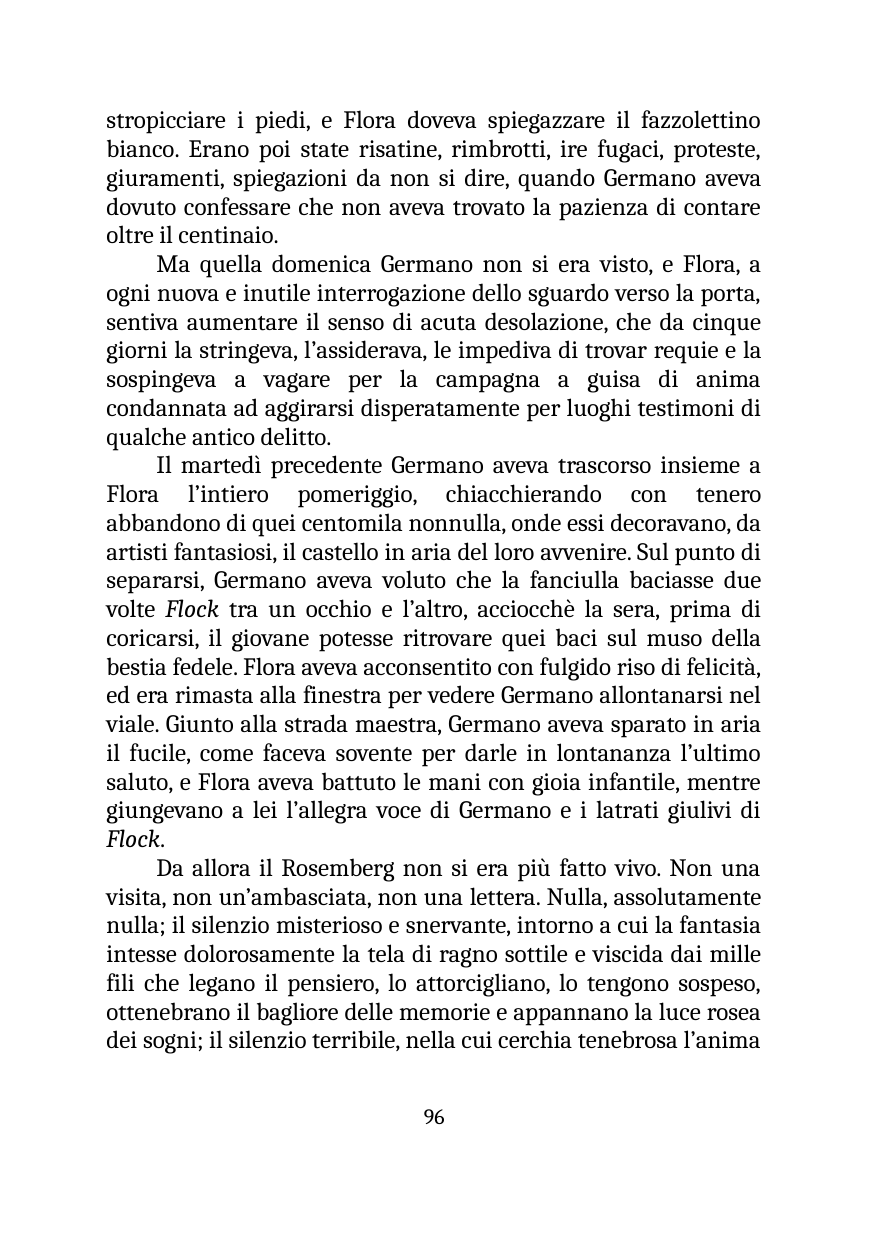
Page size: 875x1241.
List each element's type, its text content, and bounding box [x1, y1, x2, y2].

text stropicciare i piedi, e Flora doveva spiegazzare il fazzolettino bianco. Erano poi state risatine, rimbrotti, ire fugaci, proteste, giuramenti, spiegazioni da non si dire, quando Germano aveva dovuto confessare che non aveva trovato la pazienza di contare oltre il centinaio. [106, 106, 762, 250]
text Da allora il Rosemberg non si era più fatto vivo. Non una visita, non un’ambasciata, non una lettera. Nulla, assolutamente nulla; il silenzio misterioso e snervante, intorno a cui la fantasia intesse dolorosamente la tela di ragno sottile e viscida dai mille fili che legano il pensiero, lo attorcigliano, lo tengono sospeso, ottenebrano il bagliore delle memorie e appannano la luce rosea dei sogni; il silenzio terribile, nella cui cerchia tenebrosa l’anima [106, 854, 762, 1055]
text Ma quella domenica Germano non si era visto, e Flora, a ogni nuova e inutile interrogazione dello sguardo verso la porta, sentiva aumentare il senso di acuta desolazione, che da cinque giorni la stringeva, l’assiderava, le impediva di trovar requie e la sospingeva a vagare per la campagna a guisa di anima condannata ad aggirarsi disperatamente per luoghi testimoni di qualche antico delitto. [106, 250, 762, 451]
text Il martedì precedente Germano aveva trascorso insieme a Flora l’intiero pomeriggio, chiacchierando con tenero abbandono di quei centomila nonnulla, onde essi decoravano, da artisti fantasiosi, il castello in aria del loro avvenire. Sul punto di separarsi, Germano aveva voluto che la fanciulla baciasse due volte Flock tra un occhio e l’altro, acciocchè la sera, prima di coricarsi, il giovane potesse ritrovare quei baci sul muso della bestia fedele. Flora aveva acconsentito con fulgido riso di felicità, ed era rimasta alla finestra per vedere Germano allontanarsi nel viale. Giunto alla strada maestra, Germano aveva sparato in aria il fucile, come faceva sovente per darle in lontananza l’ultimo saluto, e Flora aveva battuto le mani con gioia infantile, mentre giungevano a lei l’allegra voce di Germano e i latrati giulivi di Flock. [106, 451, 762, 854]
